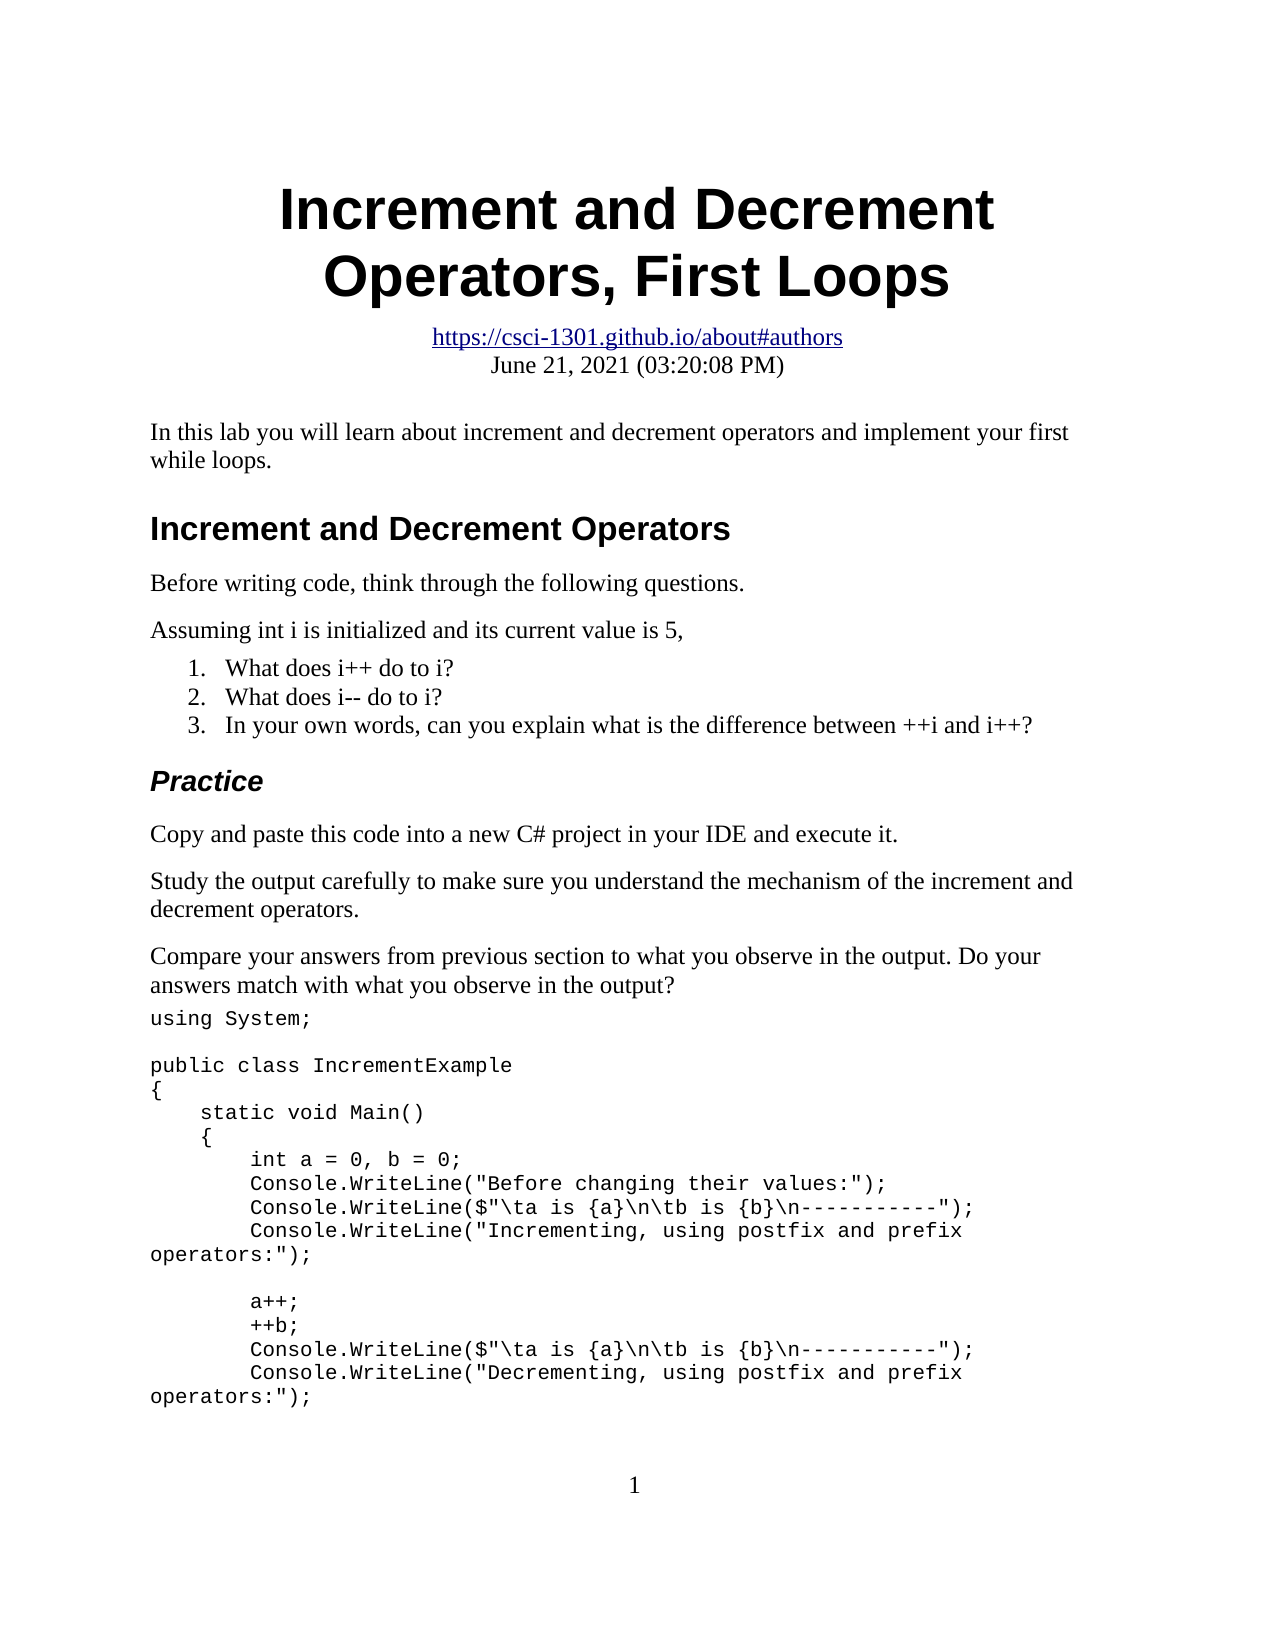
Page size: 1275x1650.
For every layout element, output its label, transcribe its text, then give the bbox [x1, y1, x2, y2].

text Copy and paste this code into a new C# project in your IDE and execute it. [150, 819, 1125, 848]
text https://csci-1301.github.io/about#authors [150, 322, 1125, 350]
text Study the output carefully to make sure you understand the mechanism of the increment and decrement operators. [150, 866, 1125, 923]
text static void Main() [150, 1102, 1125, 1126]
text Console.WriteLine("Incrementing, using postfix and prefix operators:"); [150, 1220, 1125, 1268]
text Compare your answers from previous section to what you observe in the output. Do your answers match with what you observe in the output? [150, 941, 1125, 999]
text Console.WriteLine("Decrementing, using postfix and prefix operators:"); [150, 1362, 1125, 1409]
title Increment and Decrement Operators, First Loops [150, 175, 1125, 309]
text public class IncrementExample [150, 1055, 1125, 1078]
text using System; [150, 1008, 1125, 1031]
list In your own words, can you explain what is the difference between ++i and i++? [187, 710, 1125, 739]
subtitle Practice [150, 764, 1125, 798]
subtitle Increment and Decrement Operators [150, 508, 1125, 547]
text Console.WriteLine($"\ta is {a}\n\tb is {b}\n-----------"); [150, 1339, 1125, 1362]
list What does i++ do to i? [187, 653, 1125, 682]
text Console.WriteLine($"\ta is {a}\n\tb is {b}\n-----------"); [150, 1197, 1125, 1220]
list What does i-- do to i? [187, 682, 1125, 710]
text Console.WriteLine("Before changing their values:"); [150, 1173, 1125, 1197]
text int a = 0, b = 0; [150, 1149, 1125, 1173]
text a++; [150, 1291, 1125, 1315]
text Before writing code, think through the following questions. [150, 568, 1125, 597]
text In this lab you will learn about increment and decrement operators and implement your first while loops. [150, 417, 1125, 474]
text { [150, 1078, 1125, 1102]
text ++b; [150, 1315, 1125, 1339]
text { [150, 1126, 1125, 1149]
text Assuming int i is initialized and its current value is 5, [150, 615, 1125, 644]
text June 21, 2021 (03:20:08 PM) [150, 350, 1125, 379]
